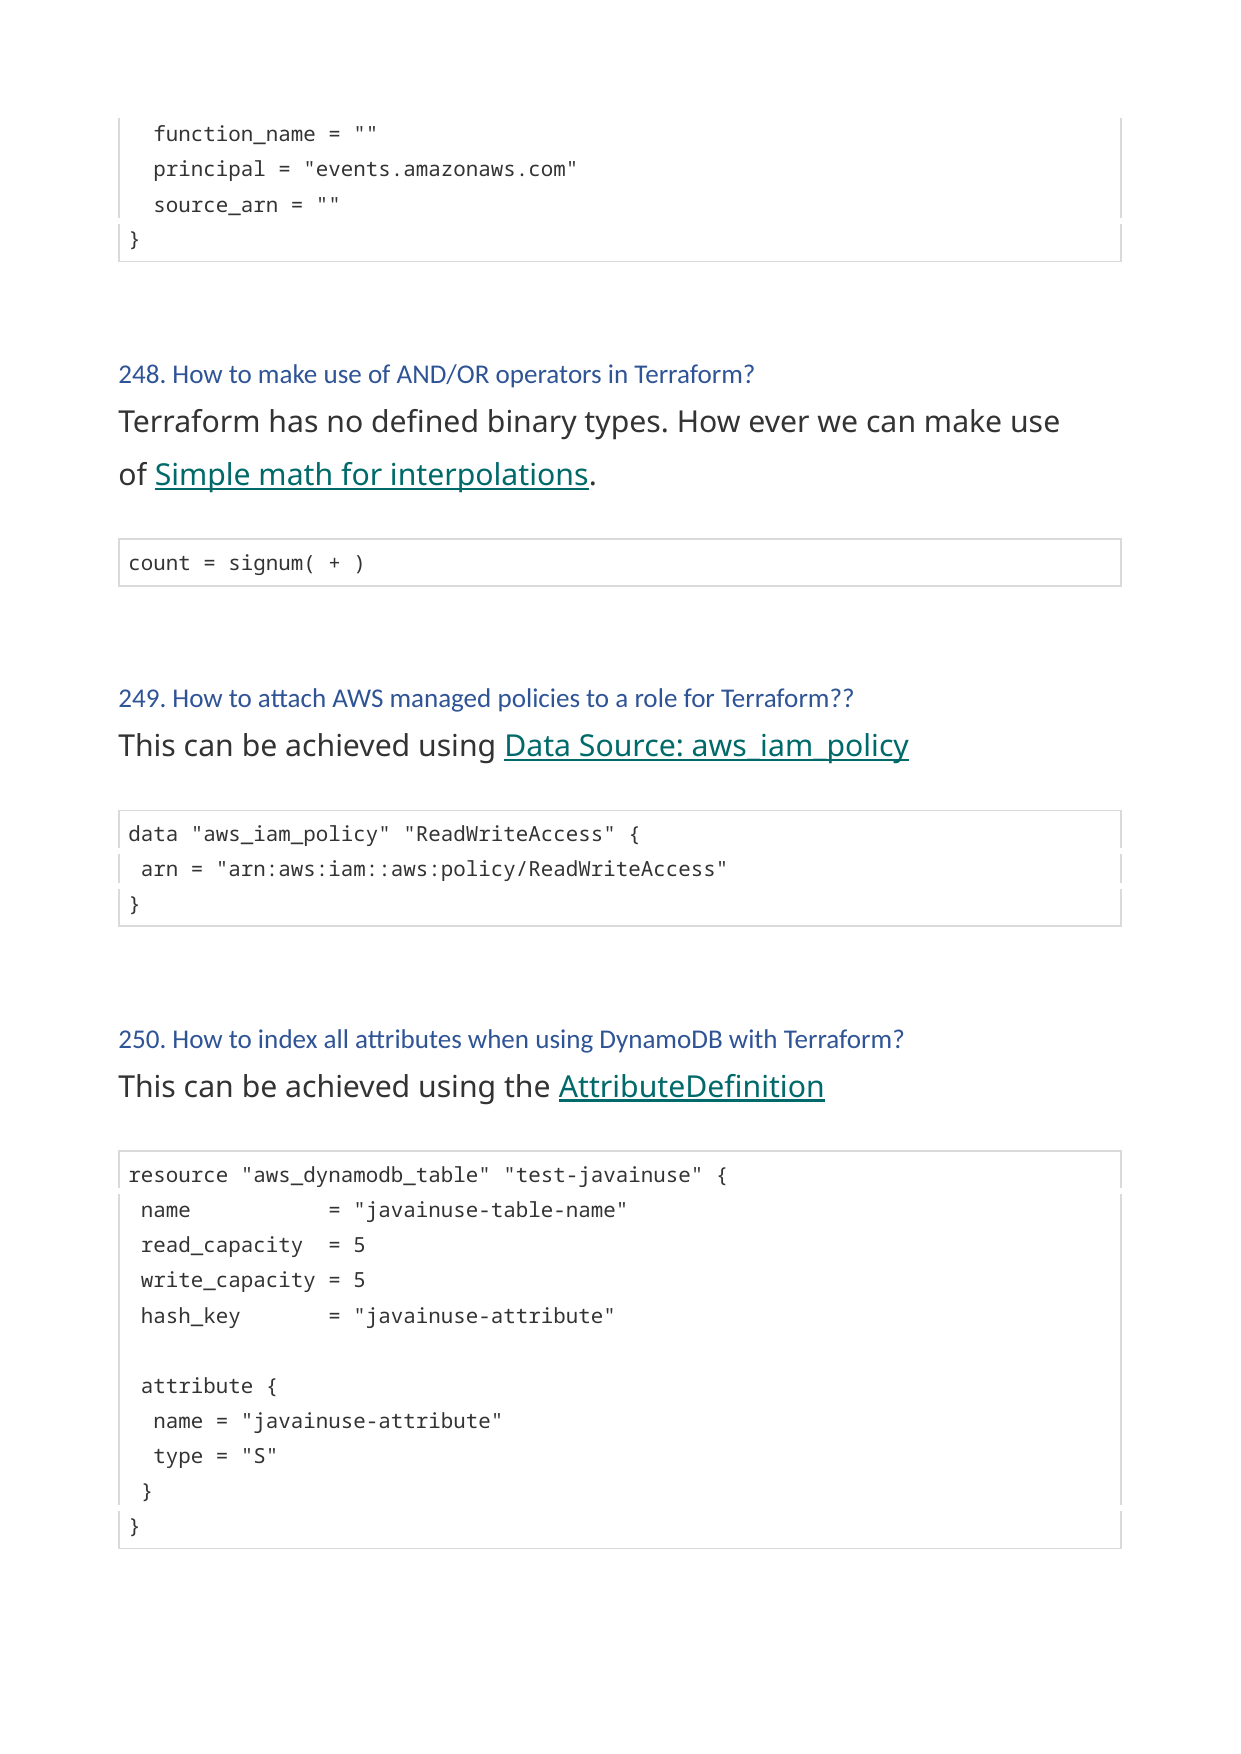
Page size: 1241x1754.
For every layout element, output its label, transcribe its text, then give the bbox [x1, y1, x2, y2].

text count = signum( + ) [120, 540, 1120, 585]
text hash_key = "javainuse-attribute" [120, 1300, 1120, 1329]
text resource "aws_dynamodb_table" "test-javainuse" { [120, 1152, 1120, 1188]
text type = "S" [120, 1440, 1120, 1470]
text } [120, 224, 1120, 261]
text arn = "arn:aws:iam::aws:policy/ReadWriteAccess" [118, 853, 1121, 883]
subtitle 249. How to attach AWS managed policies to a role for Terraform?? [118, 682, 1122, 715]
text principal = "events.amazonaws.com" [120, 153, 1120, 183]
text name = "javainuse-table-name" [120, 1194, 1120, 1223]
text } [120, 1511, 1120, 1548]
text name = "javainuse-attribute" [120, 1405, 1120, 1434]
text Terraform has no defined binary types. How ever we can make use of Simple math for interpolations. [118, 400, 1122, 494]
text } [120, 889, 1120, 925]
text This can be achieved using the AttributeDefinition [118, 1065, 1122, 1106]
text write_capacity = 5 [120, 1264, 1120, 1294]
text function_name = "" [120, 118, 1120, 148]
text attribute { [120, 1370, 1120, 1399]
subtitle 248. How to make use of AND/OR operators in Terraform? [118, 357, 1122, 391]
text } [120, 1476, 1120, 1505]
text read_capacity = 5 [120, 1229, 1120, 1259]
text This can be achieved using Data Source: aws_iam_policy [118, 724, 1122, 765]
text data "aws_iam_policy" "ReadWriteAccess" { [120, 811, 1120, 848]
text source_arn = "" [120, 189, 1120, 218]
subtitle 250. How to index all attributes when using DynamoDB with Terraform? [118, 1022, 1122, 1055]
